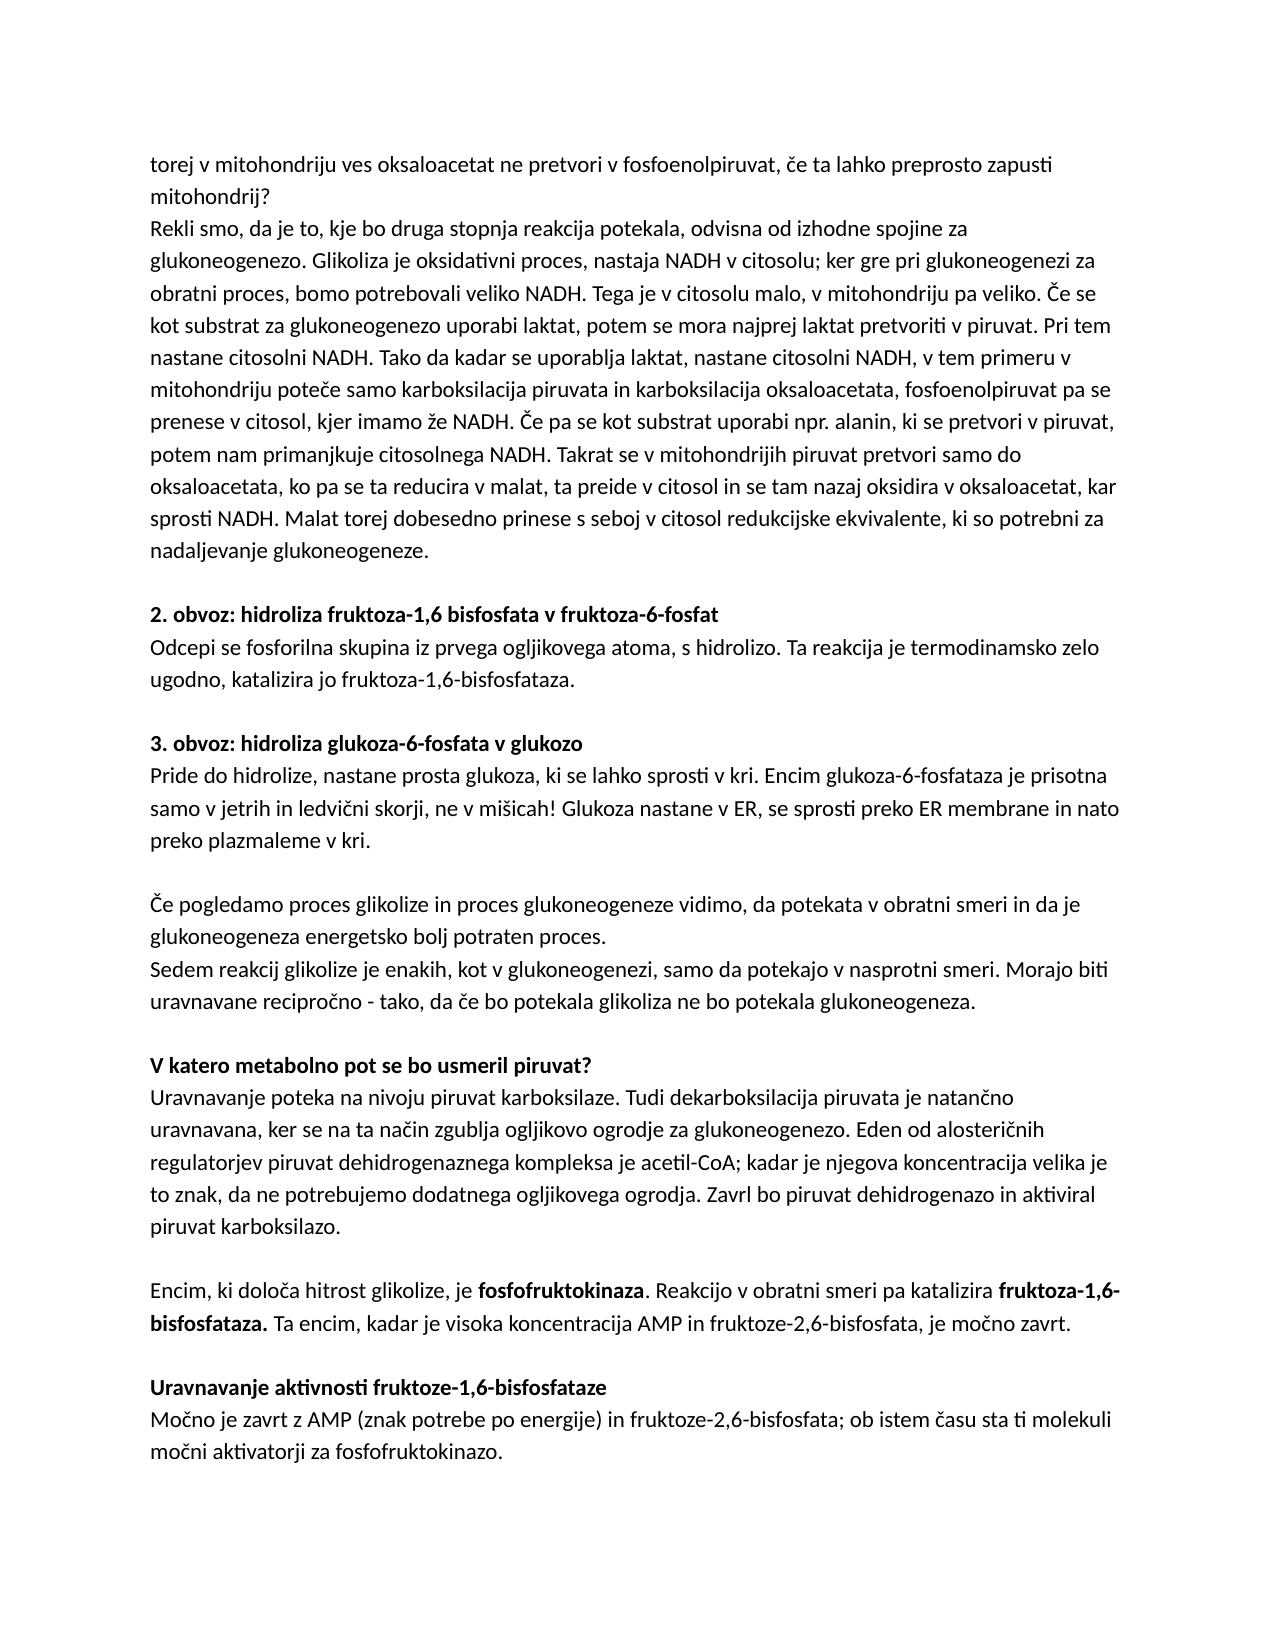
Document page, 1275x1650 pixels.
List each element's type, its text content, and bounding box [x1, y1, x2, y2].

text 2. obvoz: hidroliza fruktoza-1,6 bisfosfata v fruktoza-6-fosfat [150, 601, 1125, 629]
text Encim, ki določa hitrost glikolize, je fosfofruktokinaza. Reakcijo v obratni smeri pa katalizira fruktoza-1,6-bisfosfataza. Ta encim, kadar je visoka koncentracija AMP in fruktoze-2,6-bisfosfata, je močno zavrt. [150, 1277, 1125, 1337]
text Uravnavanje aktivnosti fruktoze-1,6-bisfosfataze [150, 1373, 1125, 1401]
text Močno je zavrt z AMP (znak potrebe po energije) in fruktoze-2,6-bisfosfata; ob istem času sta ti molekuli močni aktivatorji za fosfofruktokinazo. [150, 1405, 1125, 1466]
text V katero metabolno pot se bo usmeril piruvat? [150, 1051, 1125, 1079]
text Rekli smo, da je to, kje bo druga stopnja reakcija potekala, odvisna od izhodne spojine za glukoneogenezo. Glikoliza je oksidativni proces, nastaja NADH v citosolu; ker gre pri glukoneogenezi za obratni proces, bomo potrebovali veliko NADH. Tega je v citosolu malo, v mitohondriju pa veliko. Če se kot substrat za glukoneogenezo uporabi laktat, potem se mora najprej laktat pretvoriti v piruvat. Pri tem nastane citosolni NADH. Tako da kadar se uporablja laktat, nastane citosolni NADH, v tem primeru v mitohondriju poteče samo karboksilacija piruvata in karboksilacija oksaloacetata, fosfoenolpiruvat pa se prenese v citosol, kjer imamo že NADH. Če pa se kot substrat uporabi npr. alanin, ki se pretvori v piruvat, potem nam primanjkuje citosolnega NADH. Takrat se v mitohondrijih piruvat pretvori samo do oksaloacetata, ko pa se ta reducira v malat, ta preide v citosol in se tam nazaj oksidira v oksaloacetat, kar sprosti NADH. Malat torej dobesedno prinese s seboj v citosol redukcijske ekvivalente, ki so potrebni za nadaljevanje glukoneogeneze. [150, 214, 1125, 564]
text Pride do hidrolize, nastane prosta glukoza, ki se lahko sprosti v kri. Encim glukoza-6-fosfataza je prisotna samo v jetrih in ledvični skorji, ne v mišicah! Glukoza nastane v ER, se sprosti preko ER membrane in nato preko plazmaleme v kri. [150, 762, 1125, 854]
text 3. obvoz: hidroliza glukoza-6-fosfata v glukozo [150, 729, 1125, 757]
text torej v mitohondriju ves oksaloacetat ne pretvori v fosfoenolpiruvat, če ta lahko preprosto zapusti mitohondrij? [150, 150, 1125, 210]
text Če pogledamo proces glikolize in proces glukoneogeneze vidimo, da potekata v obratni smeri in da je glukoneogeneza energetsko bolj potraten proces. [150, 890, 1125, 951]
text Odcepi se fosforilna skupina iz prvega ogljikovega atoma, s hidrolizo. Ta reakcija je termodinamsko zelo ugodno, katalizira jo fruktoza-1,6-bisfosfataza. [150, 633, 1125, 693]
text Sedem reakcij glikolize je enakih, kot v glukoneogenezi, samo da potekajo v nasprotni smeri. Morajo biti uravnavane recipročno - tako, da če bo potekala glikoliza ne bo potekala glukoneogeneza. [150, 955, 1125, 1015]
text Uravnavanje poteka na nivoju piruvat karboksilaze. Tudi dekarboksilacija piruvata je natančno uravnavana, ker se na ta način zgublja ogljikovo ogrodje za glukoneogenezo. Eden od alosteričnih regulatorjev piruvat dehidrogenaznega kompleksa je acetil-CoA; kadar je njegova koncentracija velika je to znak, da ne potrebujemo dodatnega ogljikovega ogrodja. Zavrl bo piruvat dehidrogenazo in aktiviral piruvat karboksilazo. [150, 1083, 1125, 1240]
